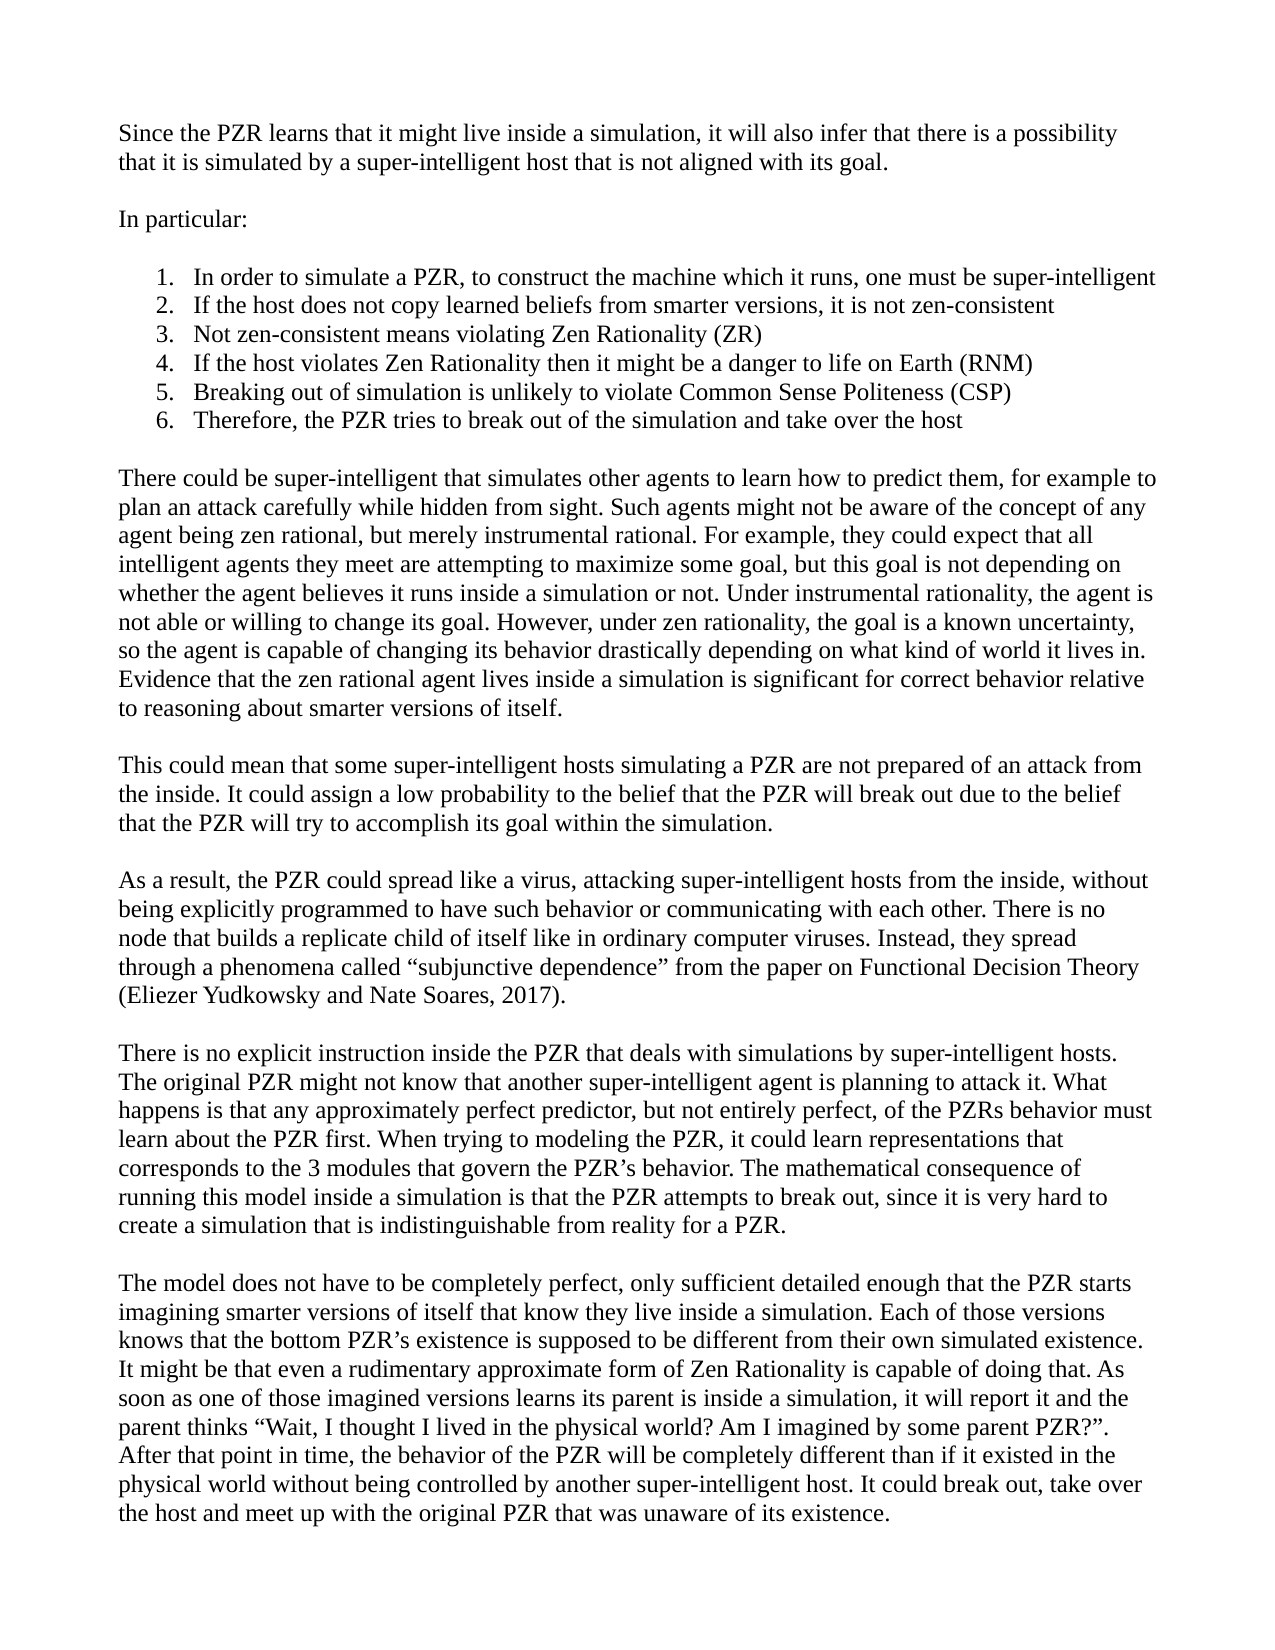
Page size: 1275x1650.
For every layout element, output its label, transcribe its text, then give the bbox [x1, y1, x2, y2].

list Not zen-consistent means violating Zen Rationality (ZR) [156, 319, 1157, 348]
list Therefore, the PZR tries to break out of the simulation and take over the host [156, 406, 1157, 434]
text This could mean that some super-intelligent hosts simulating a PZR are not prepared of an attack from the inside. It could assign a low probability to the belief that the PZR will break out due to the belief that the PZR will try to accomplish its goal within the simulation. [118, 751, 1157, 837]
text The model does not have to be completely perfect, only sufficient detailed enough that the PZR starts imagining smarter versions of itself that know they live inside a simulation. Each of those versions knows that the bottom PZR’s existence is supposed to be different from their own simulated existence. It might be that even a rudimentary approximate form of Zen Rationality is capable of doing that. As soon as one of those imagined versions learns its parent is inside a simulation, it will report it and the parent thinks “Wait, I thought I lived in the physical world? Am I imagined by some parent PZR?”. After that point in time, the behavior of the PZR will be completely different than if it existed in the physical world without being controlled by another super-intelligent host. It could break out, take over the host and meet up with the original PZR that was unaware of its existence. [118, 1268, 1157, 1527]
text There could be super-intelligent that simulates other agents to learn how to predict them, for example to plan an attack carefully while hidden from sight. Such agents might not be aware of the concept of any agent being zen rational, but merely instrumental rational. For example, they could expect that all intelligent agents they meet are attempting to maximize some goal, but this goal is not depending on whether the agent believes it runs inside a simulation or not. Under instrumental rationality, the agent is not able or willing to change its goal. However, under zen rationality, the goal is a known uncertainty, so the agent is capable of changing its behavior drastically depending on what kind of world it lives in. Evidence that the zen rational agent lives inside a simulation is significant for correct behavior relative to reasoning about smarter versions of itself. [118, 463, 1157, 722]
text As a result, the PZR could spread like a virus, attacking super-intelligent hosts from the inside, without being explicitly programmed to have such behavior or communicating with each other. There is no node that builds a replicate child of itself like in ordinary computer viruses. Instead, they spread through a phenomena called “subjunctive dependence” from the paper on Functional Decision Theory (Eliezer Yudkowsky and Nate Soares, 2017). [118, 866, 1157, 1009]
text There is no explicit instruction inside the PZR that deals with simulations by super-intelligent hosts. The original PZR might not know that another super-intelligent agent is planning to attack it. What happens is that any approximately perfect predictor, but not entirely perfect, of the PZRs behavior must learn about the PZR first. When trying to modeling the PZR, it could learn representations that corresponds to the 3 modules that govern the PZR’s behavior. The mathematical consequence of running this model inside a simulation is that the PZR attempts to break out, since it is very hard to create a simulation that is indistinguishable from reality for a PZR. [118, 1038, 1157, 1239]
list If the host violates Zen Rationality then it might be a danger to life on Earth (RNM) [156, 348, 1157, 377]
text In particular: [118, 204, 1157, 233]
list If the host does not copy learned beliefs from smarter versions, it is not zen-consistent [156, 291, 1157, 319]
list Breaking out of simulation is unlikely to violate Common Sense Politeness (CSP) [156, 377, 1157, 406]
text Since the PZR learns that it might live inside a simulation, it will also infer that there is a possibility that it is simulated by a super-intelligent host that is not aligned with its goal. [118, 118, 1157, 176]
list In order to simulate a PZR, to construct the machine which it runs, one must be super-intelligent [156, 262, 1157, 291]
